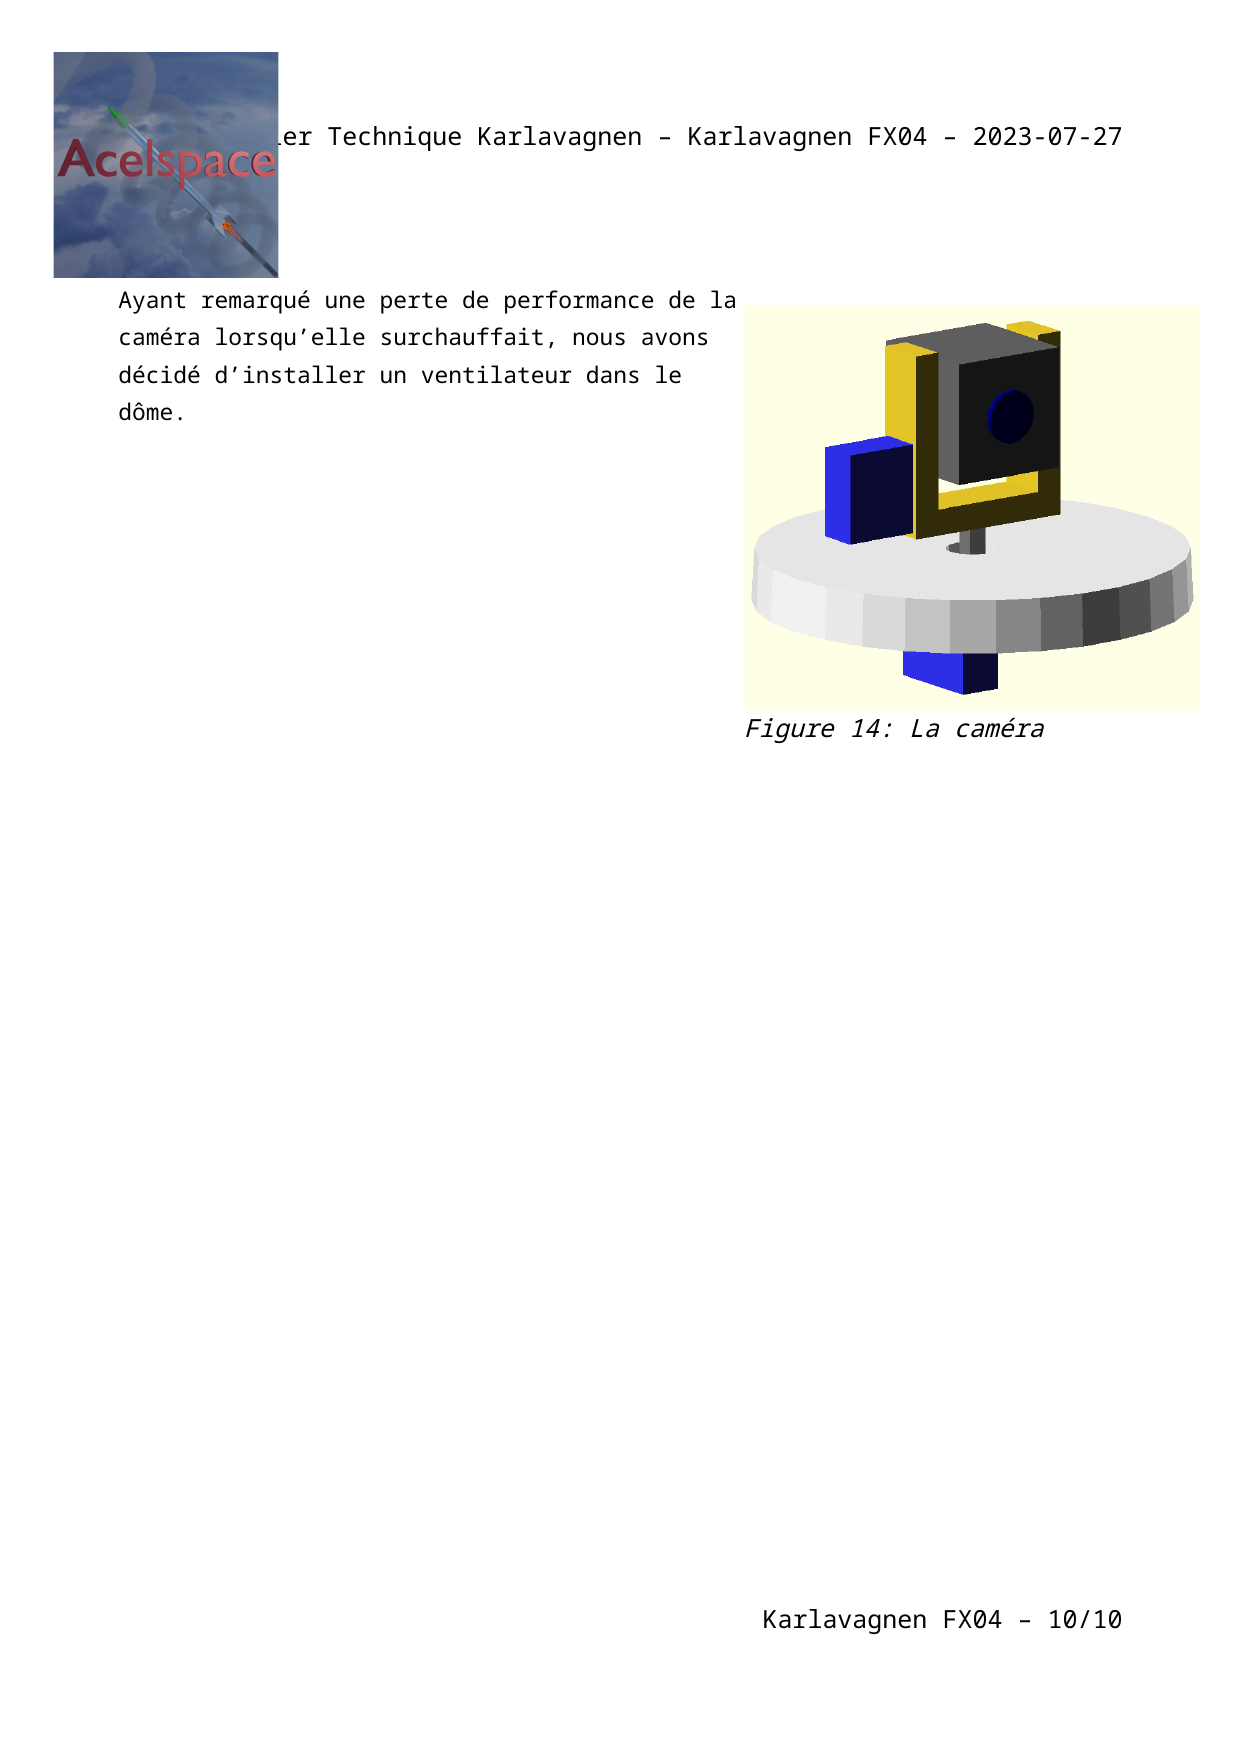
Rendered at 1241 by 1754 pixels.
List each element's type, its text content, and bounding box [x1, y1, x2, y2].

text Figure 14: La caméra [743, 711, 1199, 744]
picture [53, 52, 279, 278]
text Ayant remarqué une perte de performance de la caméra lorsqu’elle surchauffait, nous avons décidé d’installer un ventilateur dans le dôme. [118, 182, 1199, 427]
picture [743, 305, 1200, 711]
